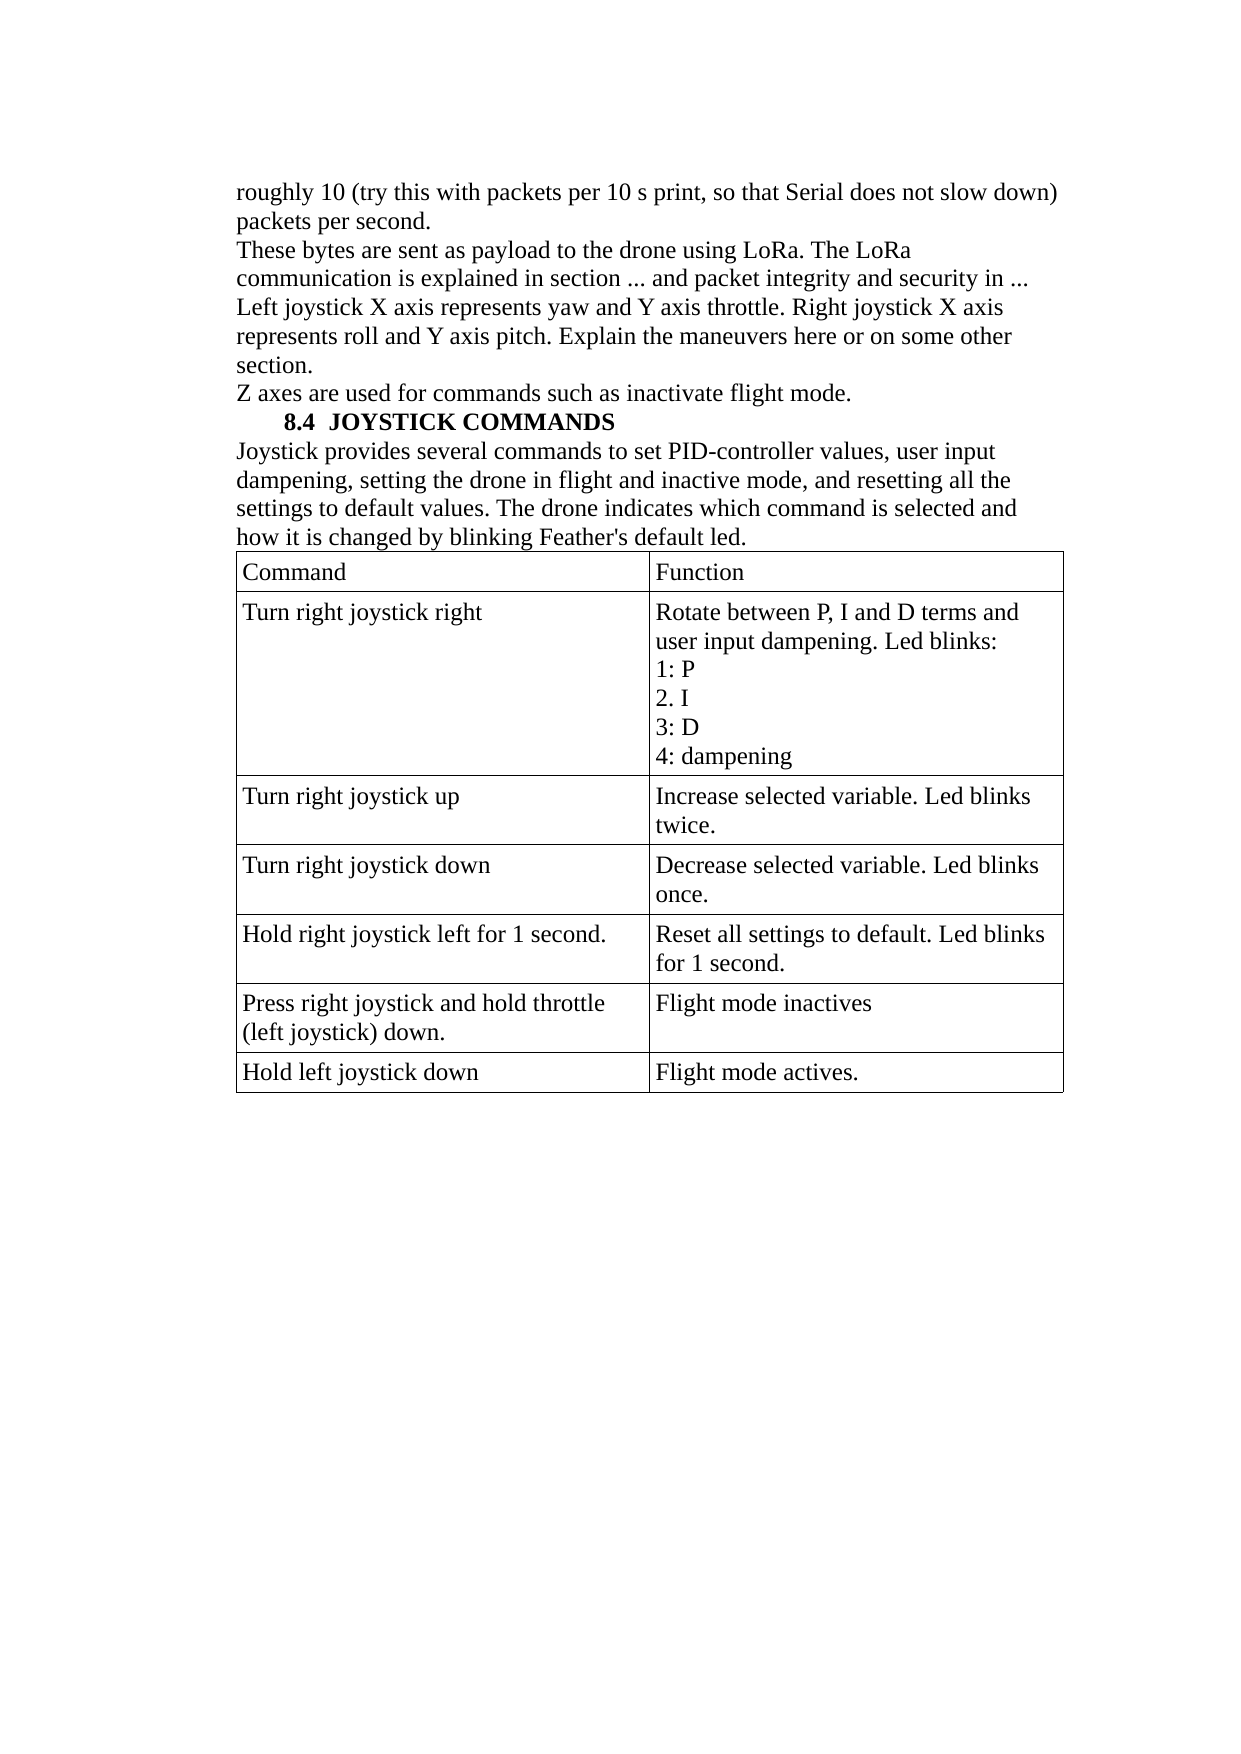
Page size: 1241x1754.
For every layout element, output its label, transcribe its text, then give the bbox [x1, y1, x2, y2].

table_cell Rotate between P, I and D terms and user input dampening. Led blinks: 1: P 2. I 3: D 4: dampening [650, 592, 1063, 775]
table_header Function [650, 552, 1063, 591]
table_cell Turn right joystick right [237, 592, 649, 775]
text Z axes are used for commands such as inactivate flight mode. [236, 378, 1063, 407]
table_header Command [237, 552, 649, 591]
table_cell Flight mode inactives [650, 984, 1063, 1052]
text roughly 10 (try this with packets per 10 s print, so that Serial does not slow down) packets per second. [236, 177, 1063, 235]
table_cell Hold left joystick down [237, 1053, 649, 1092]
text These bytes are sent as payload to the drone using LoRa. The LoRa communication is explained in section ... and packet integrity and security in ... [236, 235, 1063, 292]
table_cell Increase selected variable. Led blinks twice. [650, 776, 1063, 844]
subtitle Joystick commands [283, 407, 1063, 436]
table_cell Flight mode actives. [650, 1053, 1063, 1092]
table_cell Press right joystick and hold throttle (left joystick) down. [237, 984, 649, 1052]
text Left joystick X axis represents yaw and Y axis throttle. Right joystick X axis represents roll and Y axis pitch. Explain the maneuvers here or on some other section. [236, 292, 1063, 378]
table_cell Turn right joystick up [237, 776, 649, 844]
text Joystick provides several commands to set PID-controller values, user input dampening, setting the drone in flight and inactive mode, and resetting all the settings to default values. The drone indicates which command is selected and how it is changed by blinking Feather's default led. [236, 436, 1063, 551]
table_cell Decrease selected variable. Led blinks once. [650, 845, 1063, 913]
table_cell Reset all settings to default. Led blinks for 1 second. [650, 915, 1063, 982]
table_cell Hold right joystick left for 1 second. [237, 915, 649, 982]
table_cell Turn right joystick down [237, 845, 649, 913]
